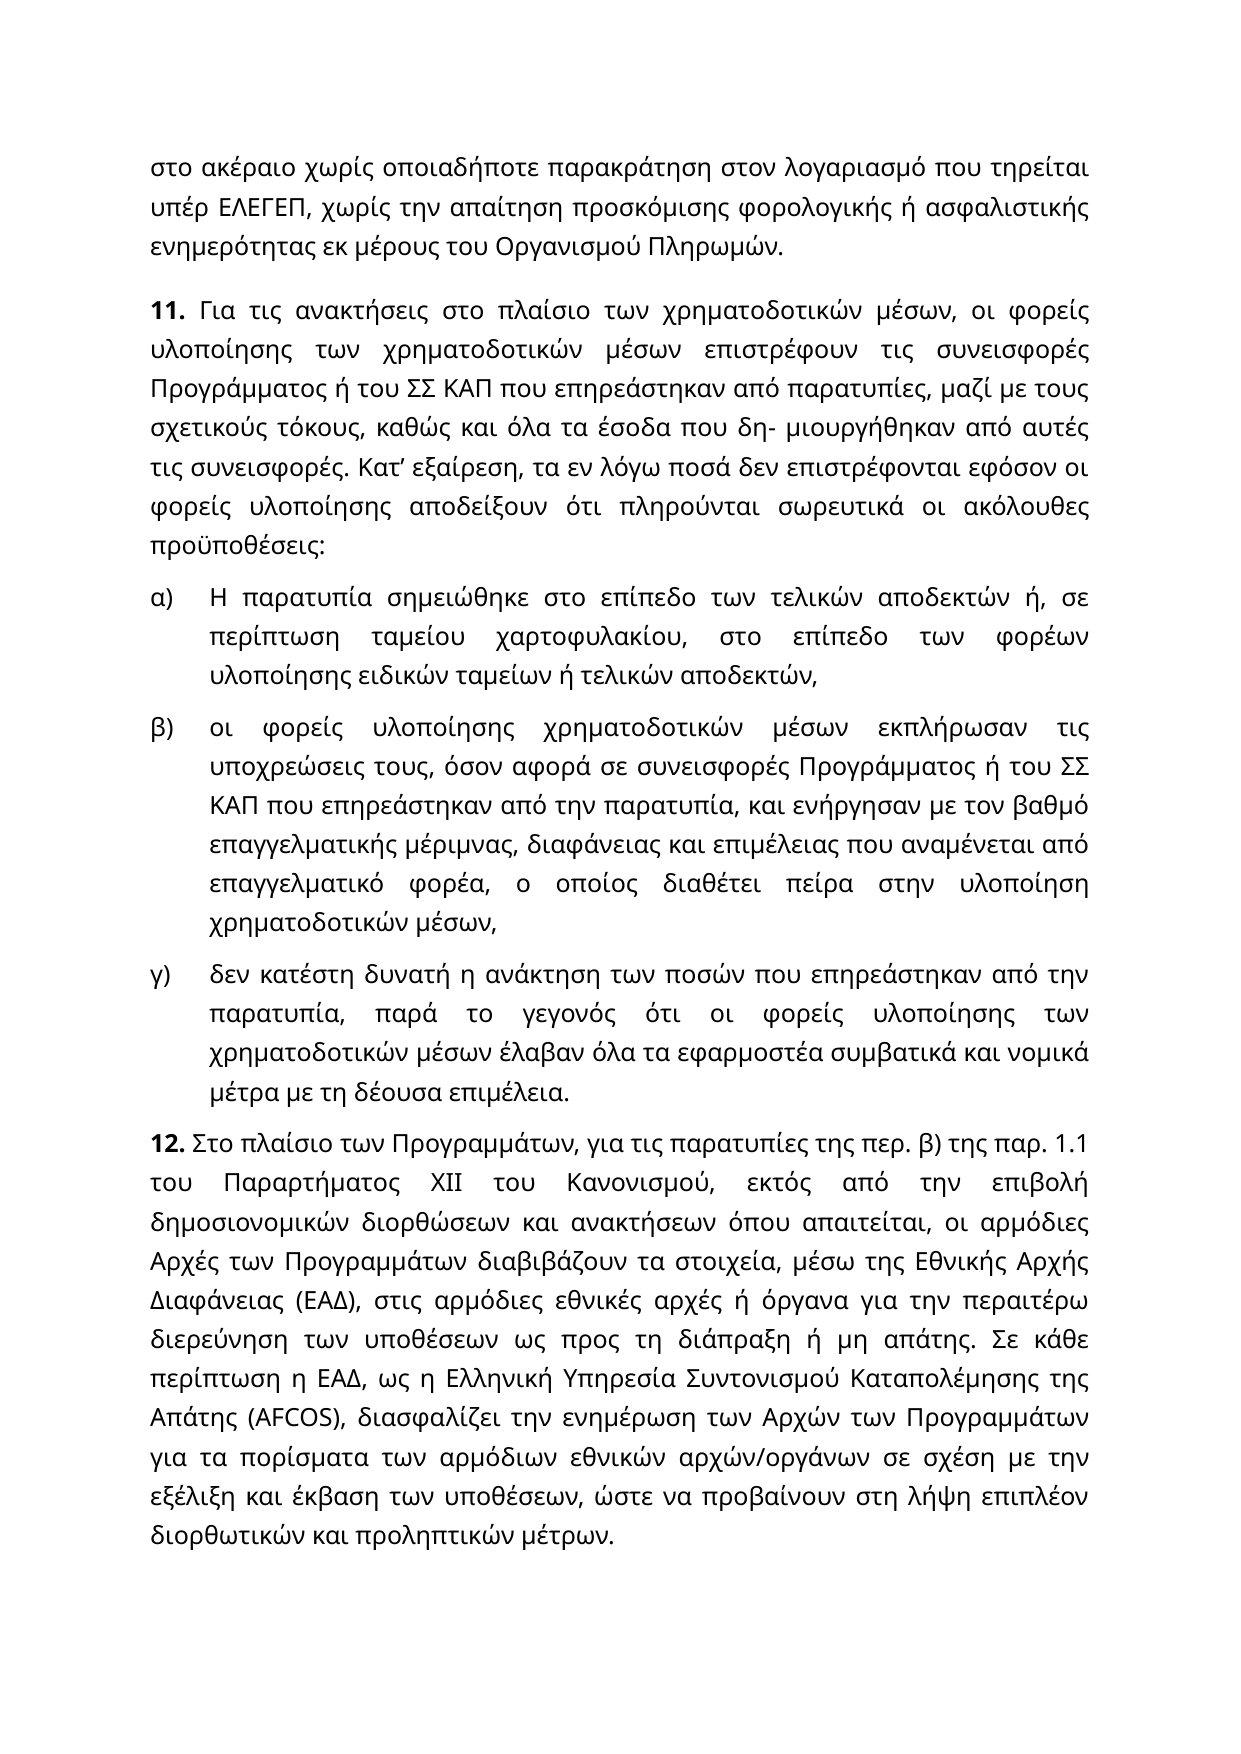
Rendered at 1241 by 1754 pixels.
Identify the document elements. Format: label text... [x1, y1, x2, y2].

list α) Η παρατυπία σημειώθηκε στο επίπεδο των τελικών αποδεκτών ή, σε περίπτωση ταμείου χαρτοφυλακίου, στο επίπεδο των φορέων υλοποίησης ειδικών ταμείων ή τελικών αποδεκτών, [150, 579, 1090, 692]
text 11. Για τις ανακτήσεις στο πλαίσιο των χρηματοδοτικών μέσων, οι φορείς υλοποίησης των χρηματοδοτικών μέσων επιστρέφουν τις συνεισφορές Προγράμματος ή του ΣΣ ΚΑΠ που επηρεάστηκαν από παρατυπίες, μαζί με τους σχετικούς τόκους, καθώς και όλα τα έσοδα που δη- μιουργήθηκαν από αυτές τις συνεισφορές. Κατ’ εξαίρεση, τα εν λόγω ποσά δεν επιστρέφονται εφόσον οι φορείς υλοποίησης αποδείξουν ότι πληρούνται σωρευτικά οι ακόλουθες προϋποθέσεις: [150, 292, 1090, 562]
list β) οι φορείς υλοποίησης χρηματοδοτικών μέσων εκπλήρωσαν τις υποχρεώσεις τους, όσον αφορά σε συνεισφορές Προγράμματος ή του ΣΣ ΚΑΠ που επηρεάστηκαν από την παρατυπία, και ενήργησαν με τον βαθμό επαγγελματικής μέριμνας, διαφάνειας και επιμέλειας που αναμένεται από επαγγελματικό φορέα, ο οποίος διαθέτει πείρα στην υλοποίηση χρηματοδοτικών μέσων, [150, 709, 1090, 939]
text στο ακέραιο χωρίς οποιαδήποτε παρακράτηση στον λογαριασμό που τηρείται υπέρ ΕΛΕΓΕΠ, χωρίς την απαίτηση προσκόμισης φορολογικής ή ασφαλιστικής ενημερότητας εκ μέρους του Οργανισμού Πληρωμών. [150, 150, 1090, 262]
text 12. Στο πλαίσιο των Προγραμμάτων, για τις παρατυπίες της περ. β) της παρ. 1.1 του Παραρτήματος ΧΙΙ του Κανονισμού, εκτός από την επιβολή δημοσιονομικών διορθώσεων και ανακτήσεων όπου απαιτείται, οι αρμόδιες Αρχές των Προγραμμάτων διαβιβάζουν τα στοιχεία, μέσω της Εθνικής Αρχής Διαφάνειας (ΕΑΔ), στις αρμόδιες εθνικές αρχές ή όργανα για την περαιτέρω διερεύνηση των υποθέσεων ως προς τη διάπραξη ή μη απάτης. Σε κάθε περίπτωση η ΕΑΔ, ως η Ελληνική Υπηρεσία Συντονισμού Καταπολέμησης της Απάτης (AFCOS), διασφαλίζει την ενημέρωση των Αρχών των Προγραμμάτων για τα πορίσματα των αρμόδιων εθνικών αρχών/οργάνων σε σχέση με την εξέλιξη και έκβαση των υποθέσεων, ώστε να προβαίνουν στη λήψη επιπλέον διορθωτικών και προληπτικών μέτρων. [150, 1126, 1090, 1552]
list γ) δεν κατέστη δυνατή η ανάκτηση των ποσών που επηρεάστηκαν από την παρατυπία, παρά το γεγονός ότι οι φορείς υλοποίησης των χρηματοδοτικών μέσων έλαβαν όλα τα εφαρμοστέα συμβατικά και νομικά μέτρα με τη δέουσα επιμέλεια. [150, 957, 1090, 1108]
